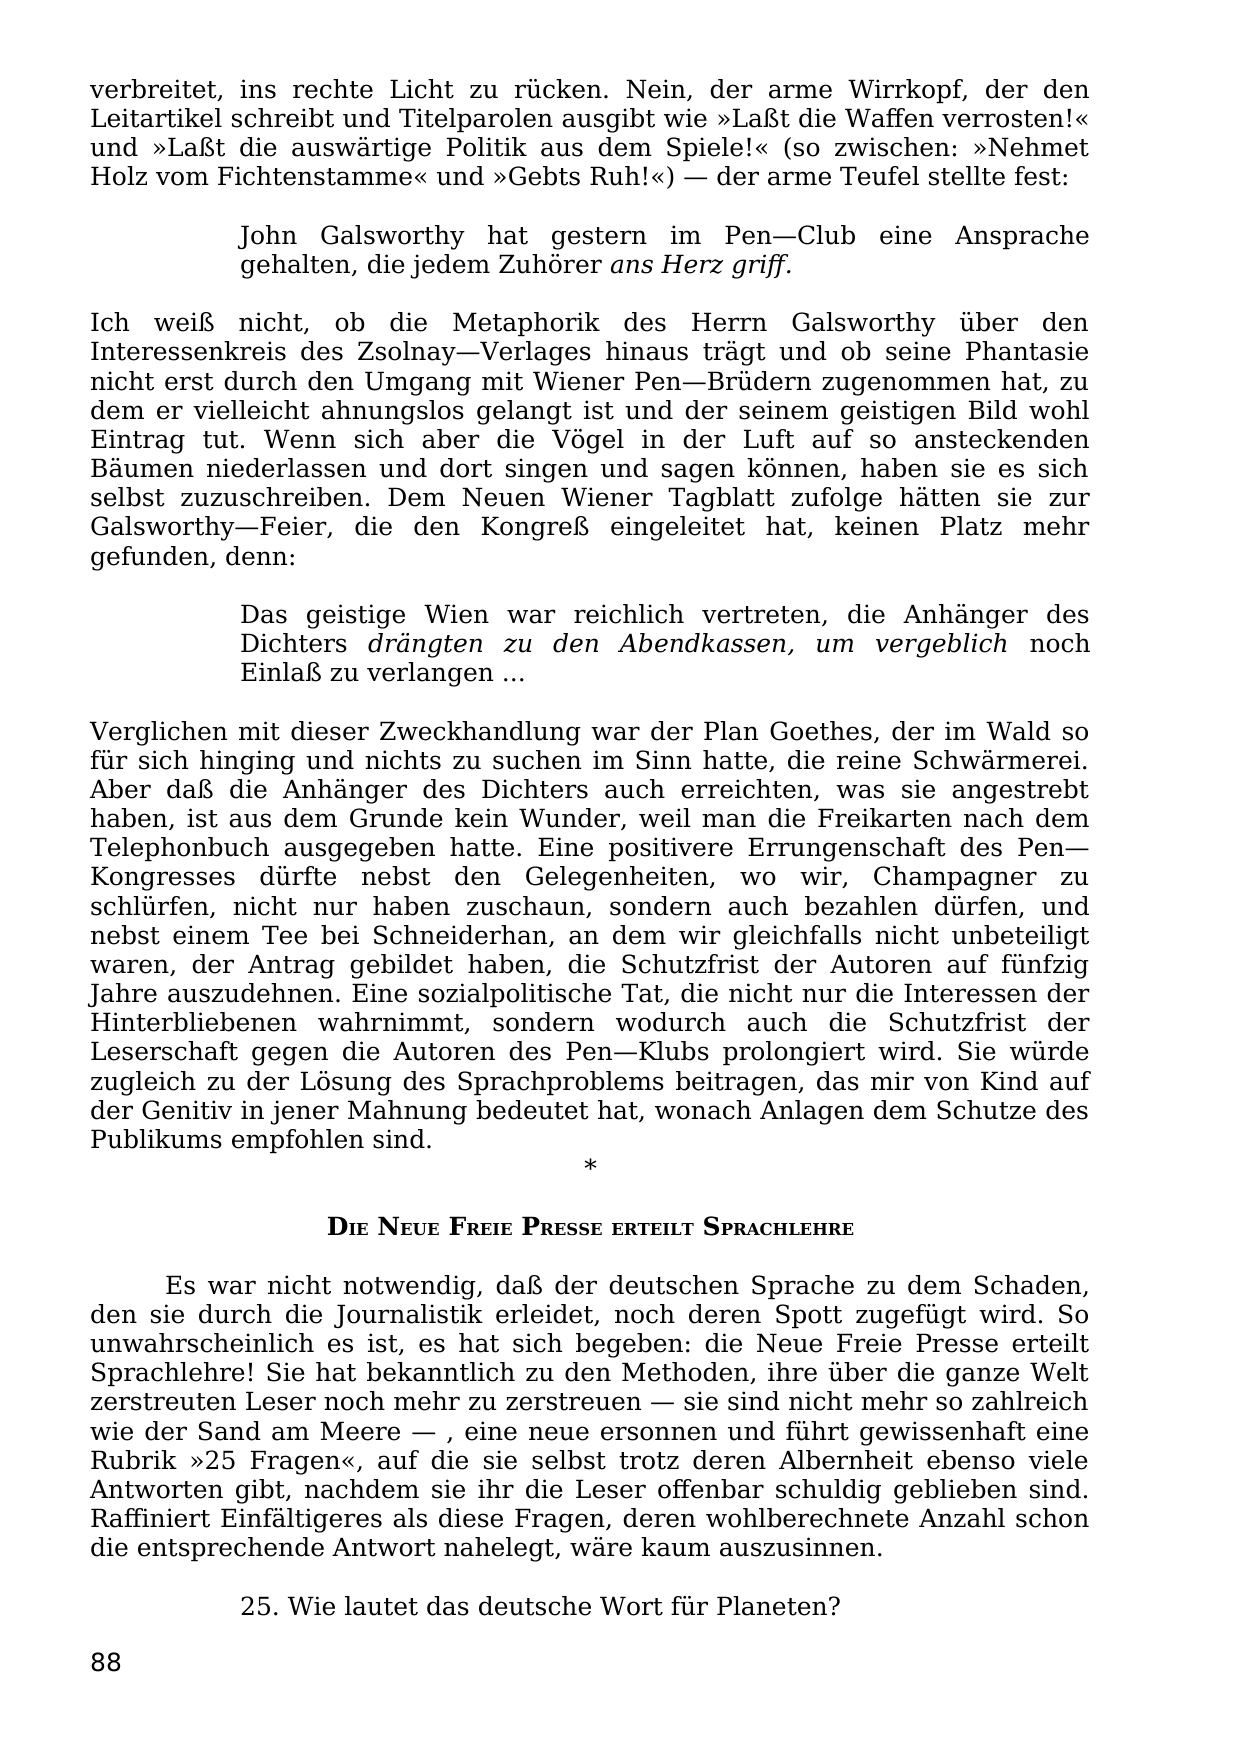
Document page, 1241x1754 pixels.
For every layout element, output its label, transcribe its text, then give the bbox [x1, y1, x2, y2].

text * [90, 1154, 1091, 1183]
text Es war nicht notwendig, daß der deutschen Sprache zu dem Schaden, den sie durch die Journalistik erleidet, noch deren Spott zugefügt wird. So unwahrscheinlich es ist, es hat sich begeben: die Neue Freie Presse erteilt Sprachlehre! Sie hat bekanntlich zu den Methoden, ihre über die ganze Welt zerstreuten Leser noch mehr zu zerstreuen — sie sind nicht mehr so zahlreich wie der Sand am Meere — , eine neue ersonnen und führt gewissenhaft eine Rubrik »25 Fragen«, auf die sie selbst trotz deren Albernheit ebenso viele Antworten gibt, nachdem sie ihr die Leser offenbar schuldig geblieben sind. Raffiniert Einfältigeres als diese Fragen, deren wohlberechnete Anzahl schon die entsprechende Antwort nahelegt, wäre kaum auszusinnen. [90, 1271, 1091, 1562]
text 25. Wie lautet das deutsche Wort für Planeten? [240, 1592, 1091, 1621]
text Die Neue Freie Presse erteilt Sprachlehre [90, 1183, 1091, 1242]
text Das geistige Wien war reichlich vertreten, die Anhänger des Dichters drängten zu den Abendkassen, um vergeblich noch Einlaß zu verlangen ... [240, 600, 1091, 687]
text Ich weiß nicht, ob die Metaphorik des Herrn Galsworthy über den Interessenkreis des Zsolnay—Verlages hinaus trägt und ob seine Phantasie nicht erst durch den Umgang mit Wiener Pen—Brüdern zugenommen hat, zu dem er vielleicht ahnungslos gelangt ist und der seinem geistigen Bild wohl Eintrag tut. Wenn sich aber die Vögel in der Luft auf so ansteckenden Bäumen niederlassen und dort singen und sagen können, haben sie es sich selbst zuzuschreiben. Dem Neuen Wiener Tagblatt zufolge hätten sie zur Galsworthy—Feier, die den Kongreß eingeleitet hat, keinen Platz mehr gefunden, denn: [90, 308, 1091, 571]
text verbreitet, ins rechte Licht zu rücken. Nein, der arme Wirrkopf, der den Leitartikel schreibt und Titelparolen ausgibt wie »Laßt die Waffen verrosten!« und »Laßt die auswärtige Politik aus dem Spiele!« (so zwischen: »Nehmet Holz vom Fichtenstamme« und »Gebts Ruh!«) — der arme Teufel stellte fest: [90, 75, 1091, 192]
text John Galsworthy hat gestern im Pen—Club eine Ansprache gehalten, die jedem Zuhörer ans Herz griff. [240, 221, 1091, 279]
text Verglichen mit dieser Zweckhandlung war der Plan Goethes, der im Wald so für sich hinging und nichts zu suchen im Sinn hatte, die reine Schwärmerei. Aber daß die Anhänger des Dichters auch erreichten, was sie angestrebt haben, ist aus dem Grunde kein Wunder, weil man die Freikarten nach dem Telephonbuch ausgegeben hatte. Eine positivere Errungenschaft des Pen—Kongresses dürfte nebst den Gelegenheiten, wo wir, Champagner zu schlürfen, nicht nur haben zuschaun, sondern auch bezahlen dürfen, und nebst einem Tee bei Schneiderhan, an dem wir gleichfalls nicht unbeteiligt waren, der Antrag gebildet haben, die Schutzfrist der Autoren auf fünfzig Jahre auszudehnen. Eine sozialpolitische Tat, die nicht nur die Interessen der Hinterbliebenen wahrnimmt, sondern wodurch auch die Schutzfrist der Leserschaft gegen die Autoren des Pen—Klubs prolongiert wird. Sie würde zugleich zu der Lösung des Sprachproblems beitragen, das mir von Kind auf der Genitiv in jener Mahnung bedeutet hat, wonach Anlagen dem Schutze des Publikums empfohlen sind. [90, 717, 1091, 1154]
